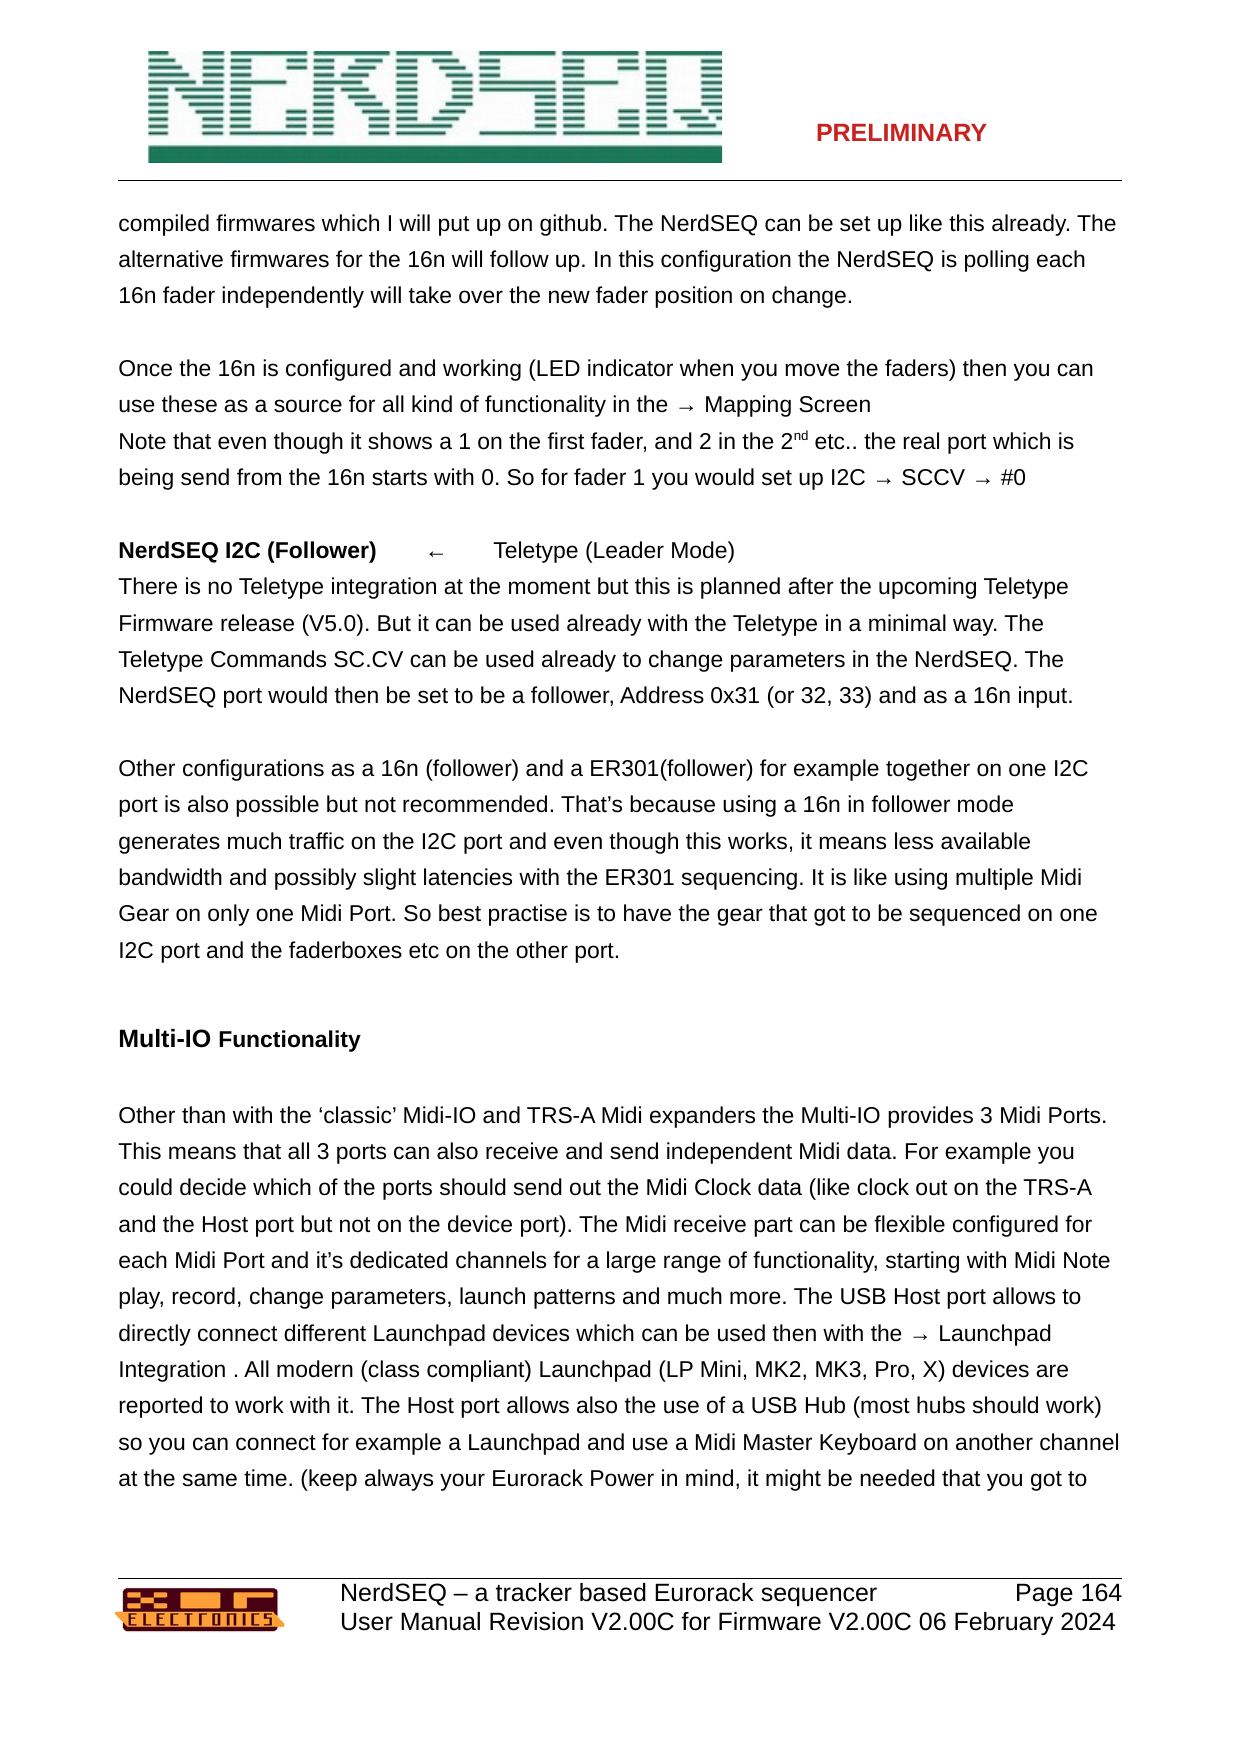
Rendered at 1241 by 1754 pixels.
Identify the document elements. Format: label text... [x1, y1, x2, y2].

picture [148, 51, 723, 163]
text compiled firmwares which I will put up on github. The NerdSEQ can be set up like this already. The alternative firmwares for the 16n will follow up. In this configuration the NerdSEQ is polling each 16n fader independently will take over the new fader position on change. [118, 209, 1122, 309]
subtitle Multi-IO Functionality [118, 1024, 1122, 1053]
text Other than with the ‘classic’ Midi-IO and TRS-A Midi expanders the Multi-IO provides 3 Midi Ports. This means that all 3 ports can also receive and send independent Midi data. For example you could decide which of the ports should send out the Midi Clock data (like clock out on the TRS-A and the Host port but not on the device port). The Midi receive part can be flexible configured for each Midi Port and it’s dedicated channels for a large range of functionality, starting with Midi Note play, record, change parameters, launch patterns and much more. The USB Host port allows to directly connect different Launchpad devices which can be used then with the → Launchpad Integration . All modern (class compliant) Launchpad (LP Mini, MK2, MK3, Pro, X) devices are reported to work with it. The Host port allows also the use of a USB Hub (most hubs should work) so you can connect for example a Launchpad and use a Midi Master Keyboard on another channel at the same time. (keep always your Eurorack Power in mind, it might be needed that you got to [118, 1102, 1122, 1491]
text There is no Teletype integration at the moment but this is planned after the upcoming Teletype Firmware release (V5.0). But it can be used already with the Teletype in a minimal way. The Teletype Commands SC.CV can be used already to change parameters in the NerdSEQ. The NerdSEQ port would then be set to be a follower, Address 0x31 (or 32, 33) and as a 16n input. [118, 573, 1122, 708]
text Note that even though it shows a 1 on the first fader, and 2 in the 2nd etc.. the real port which is being send from the 16n starts with 0. So for fader 1 you would set up I2C → SCCV → #0 [118, 428, 1122, 490]
text Once the 16n is configured and working (LED indicator when you move the faders) then you can use these as a source for all kind of functionality in the → Mapping Screen [118, 355, 1122, 418]
text NerdSEQ I2C (Follower) ← Teletype (Leader Mode) [118, 537, 1122, 563]
text Other configurations as a 16n (follower) and a ER301(follower) for example together on one I2C port is also possible but not recommended. That’s because using a 16n in follower mode generates much traffic on the I2C port and even though this works, it means less available bandwidth and possibly slight latencies with the ER301 sequencing. It is like using multiple Midi Gear on only one Midi Port. So best practise is to have the gear that got to be sequenced on one I2C port and the faderboxes etc on the other port. [118, 755, 1122, 963]
picture [115, 1584, 285, 1634]
